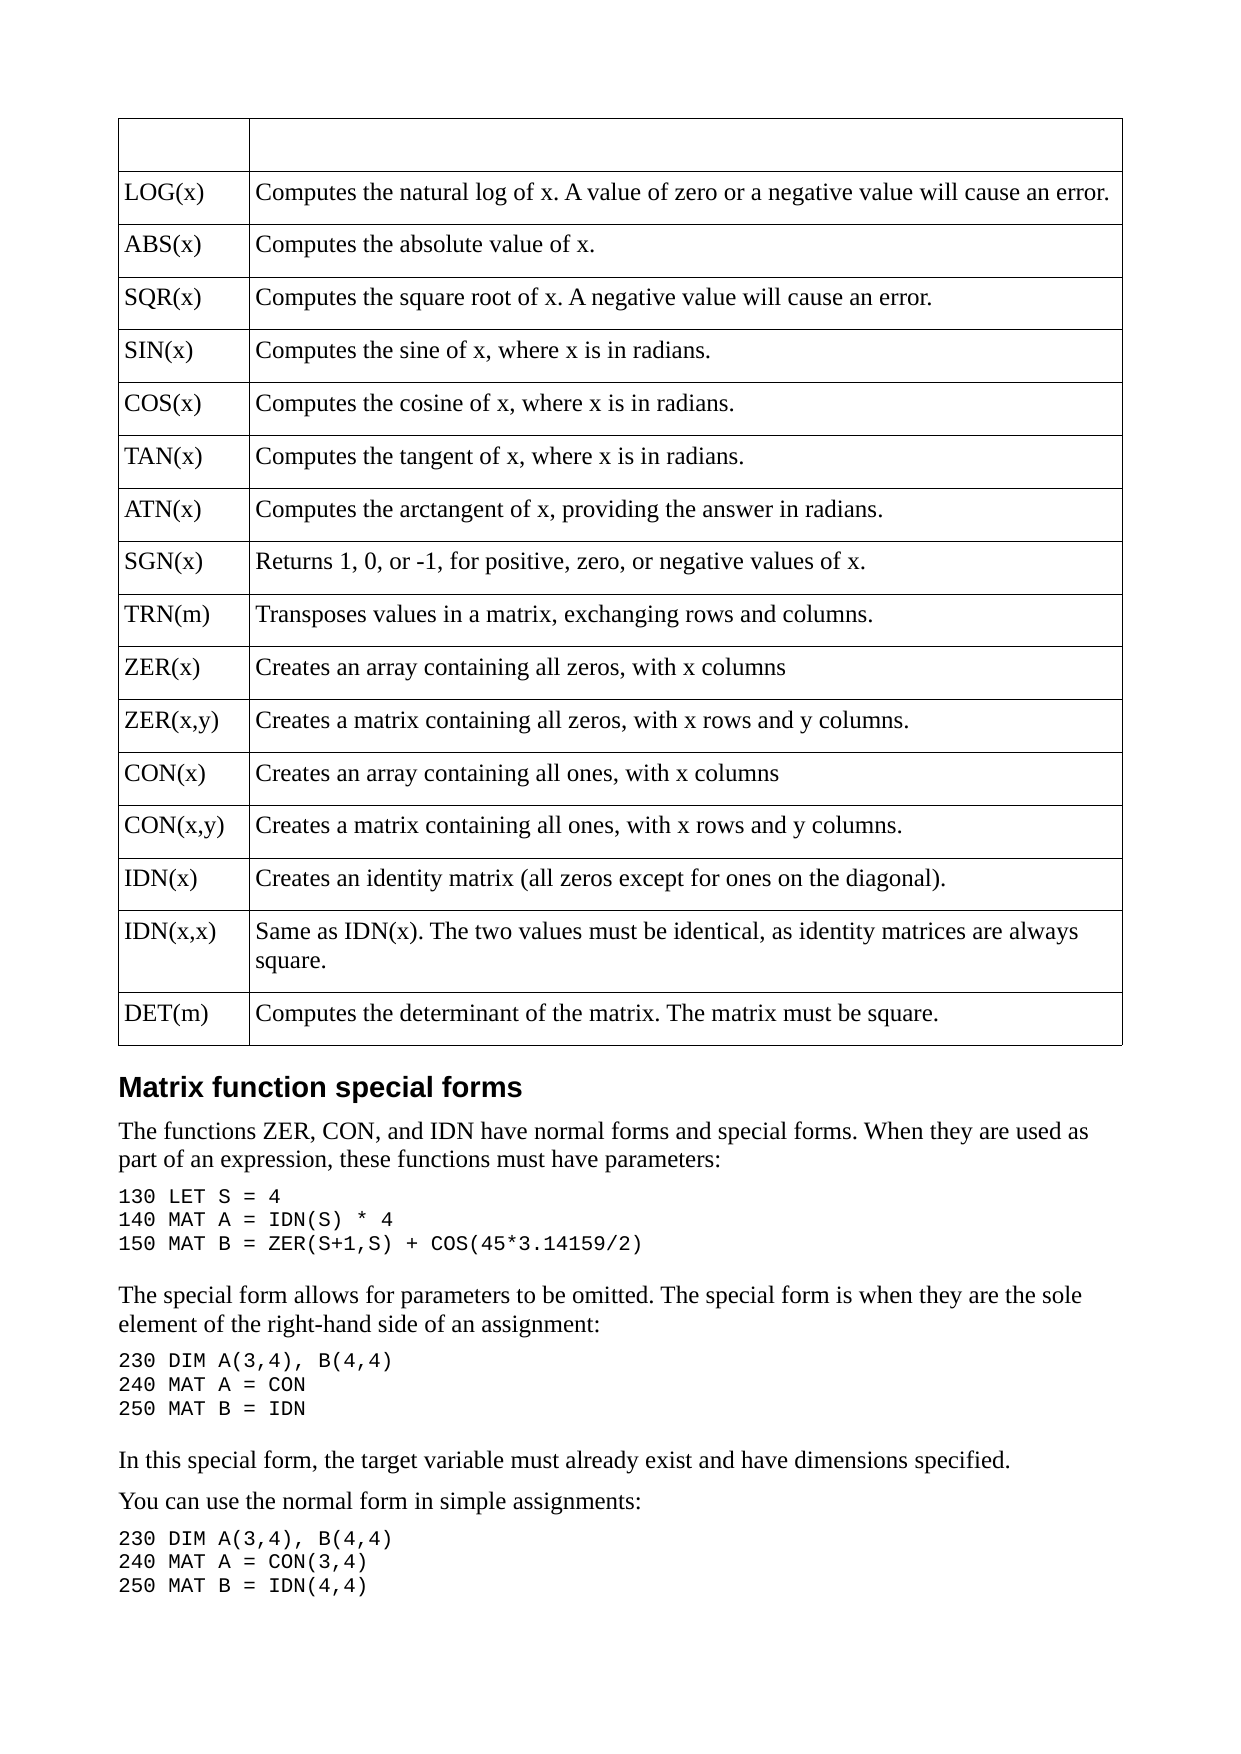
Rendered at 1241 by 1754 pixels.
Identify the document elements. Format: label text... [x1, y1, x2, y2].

table_cell DET(m) [119, 993, 249, 1045]
text In this special form, the target variable must already exist and have dimensions specified. [118, 1445, 1122, 1474]
table_cell Computes the sine of x, where x is in radians. [250, 330, 1122, 382]
table_cell Computes the square root of x. A negative value will cause an error. [250, 278, 1122, 329]
table_cell SIN(x) [119, 330, 249, 382]
text 250 MAT B = IDN(4,4) [118, 1575, 1122, 1598]
text 130 LET S = 4 [118, 1186, 1122, 1209]
table_cell [250, 119, 1122, 171]
text The functions ZER, CON, and IDN have normal forms and special forms. When they are used as part of an expression, these functions must have parameters: [118, 1116, 1122, 1173]
table_cell ZER(x,y) [119, 700, 249, 752]
table_cell CON(x) [119, 753, 249, 805]
text 230 DIM A(3,4), B(4,4) [118, 1527, 1122, 1551]
text 140 MAT A = IDN(S) * 4 [118, 1209, 1122, 1233]
table_cell Creates an array containing all ones, with x columns [250, 753, 1122, 805]
table_cell ZER(x) [119, 647, 249, 699]
table_cell Same as IDN(x). The two values must be identical, as identity matrices are always square. [250, 911, 1122, 992]
table_cell LOG(x) [119, 172, 249, 224]
text 250 MAT B = IDN [118, 1398, 1122, 1421]
table_cell Creates a matrix containing all ones, with x rows and y columns. [250, 806, 1122, 857]
table_cell IDN(x) [119, 859, 249, 910]
text The special form allows for parameters to be omitted. The special form is when they are the sole element of the right-hand side of an assignment: [118, 1280, 1122, 1338]
table_cell Computes the arctangent of x, providing the answer in radians. [250, 489, 1122, 541]
table_cell SGN(x) [119, 542, 249, 593]
table_cell [119, 119, 249, 171]
table_cell CON(x,y) [119, 806, 249, 857]
table_cell Computes the cosine of x, where x is in radians. [250, 383, 1122, 435]
table_cell ATN(x) [119, 489, 249, 541]
text 240 MAT A = CON [118, 1374, 1122, 1398]
subtitle Matrix function special forms [118, 1070, 1122, 1103]
table_cell Returns 1, 0, or -1, for positive, zero, or negative values of x. [250, 542, 1122, 593]
table_cell Computes the tangent of x, where x is in radians. [250, 436, 1122, 488]
table_cell Computes the absolute value of x. [250, 225, 1122, 277]
text You can use the normal form in simple assignments: [118, 1486, 1122, 1515]
text 150 MAT B = ZER(S+1,S) + COS(45*3.14159/2) [118, 1233, 1122, 1257]
table_cell Computes the determinant of the matrix. The matrix must be square. [250, 993, 1122, 1045]
table_cell Computes the natural log of x. A value of zero or a negative value will cause an error. [250, 172, 1122, 224]
table_cell Creates an array containing all zeros, with x columns [250, 647, 1122, 699]
table_cell Creates a matrix containing all zeros, with x rows and y columns. [250, 700, 1122, 752]
table_cell Creates an identity matrix (all zeros except for ones on the diagonal). [250, 859, 1122, 910]
table_cell Transposes values in a matrix, exchanging rows and columns. [250, 595, 1122, 646]
text 230 DIM A(3,4), B(4,4) [118, 1350, 1122, 1374]
table_cell TAN(x) [119, 436, 249, 488]
table_cell TRN(m) [119, 595, 249, 646]
table_cell SQR(x) [119, 278, 249, 329]
table_cell ABS(x) [119, 225, 249, 277]
text 240 MAT A = CON(3,4) [118, 1551, 1122, 1575]
table_cell COS(x) [119, 383, 249, 435]
table_cell IDN(x,x) [119, 911, 249, 992]
